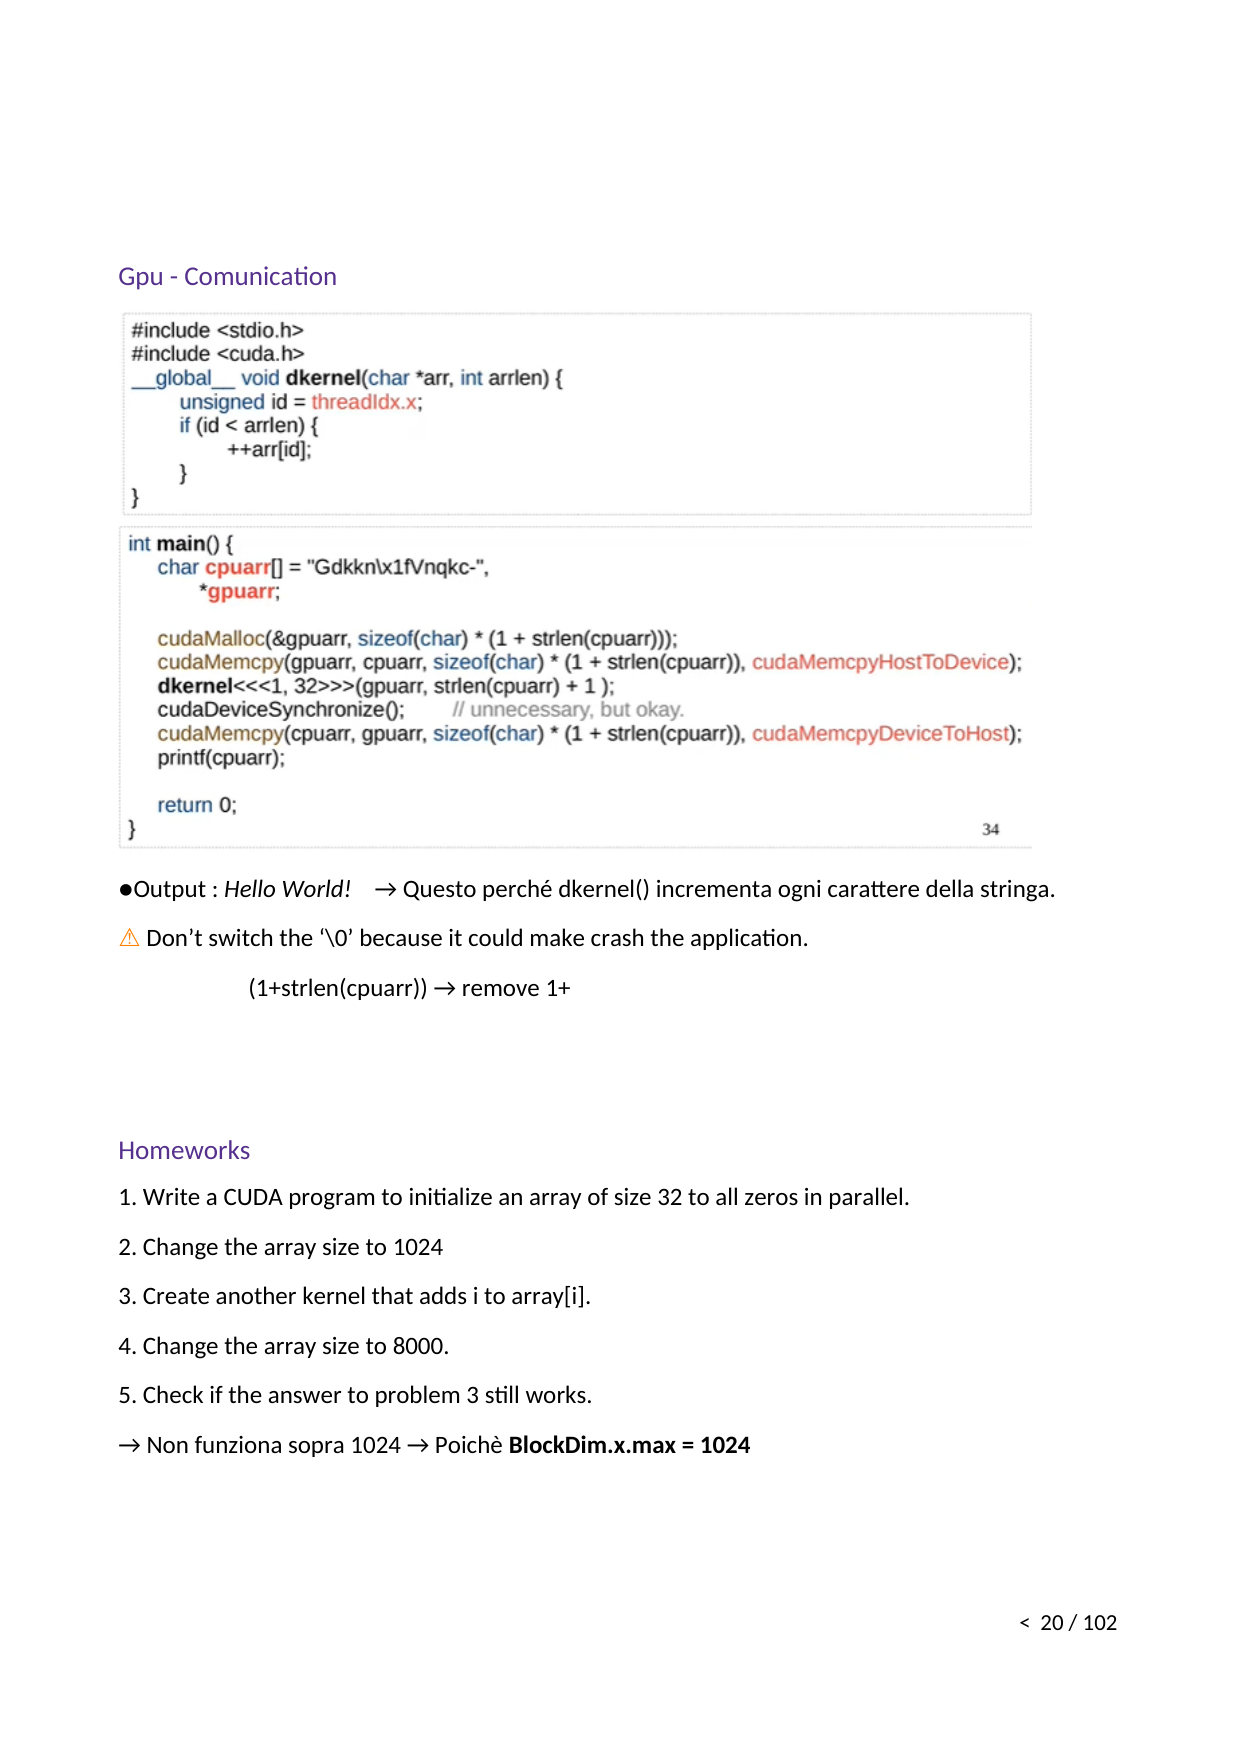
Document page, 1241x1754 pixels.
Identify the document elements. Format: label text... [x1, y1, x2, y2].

text 1. Write a CUDA program to initialize an array of size 32 to all zeros in parallel. [118, 1181, 1122, 1212]
text ●Output : Hello World! → Questo perché dkernel() incrementa ogni carattere della stringa. [118, 873, 1122, 903]
text 5. Check if the answer to problem 3 still works. [118, 1379, 1122, 1410]
subtitle Gpu - Comunication [118, 259, 1122, 292]
text (1+strlen(cpuarr)) → remove 1+ [118, 972, 1122, 1003]
subtitle Homeworks [118, 1133, 1122, 1166]
text 2. Change the array size to 1024 [118, 1231, 1122, 1261]
text → Non funziona sopra 1024 → Poichè BlockDim.x.max = 1024 [118, 1429, 1122, 1459]
text ⚠ Don’t switch the ‘\0’ because it could make crash the application. [118, 922, 1122, 953]
picture [118, 307, 1033, 854]
text 4. Change the array size to 8000. [118, 1330, 1122, 1360]
text 3. Create another kernel that adds i to array[i]. [118, 1280, 1122, 1311]
